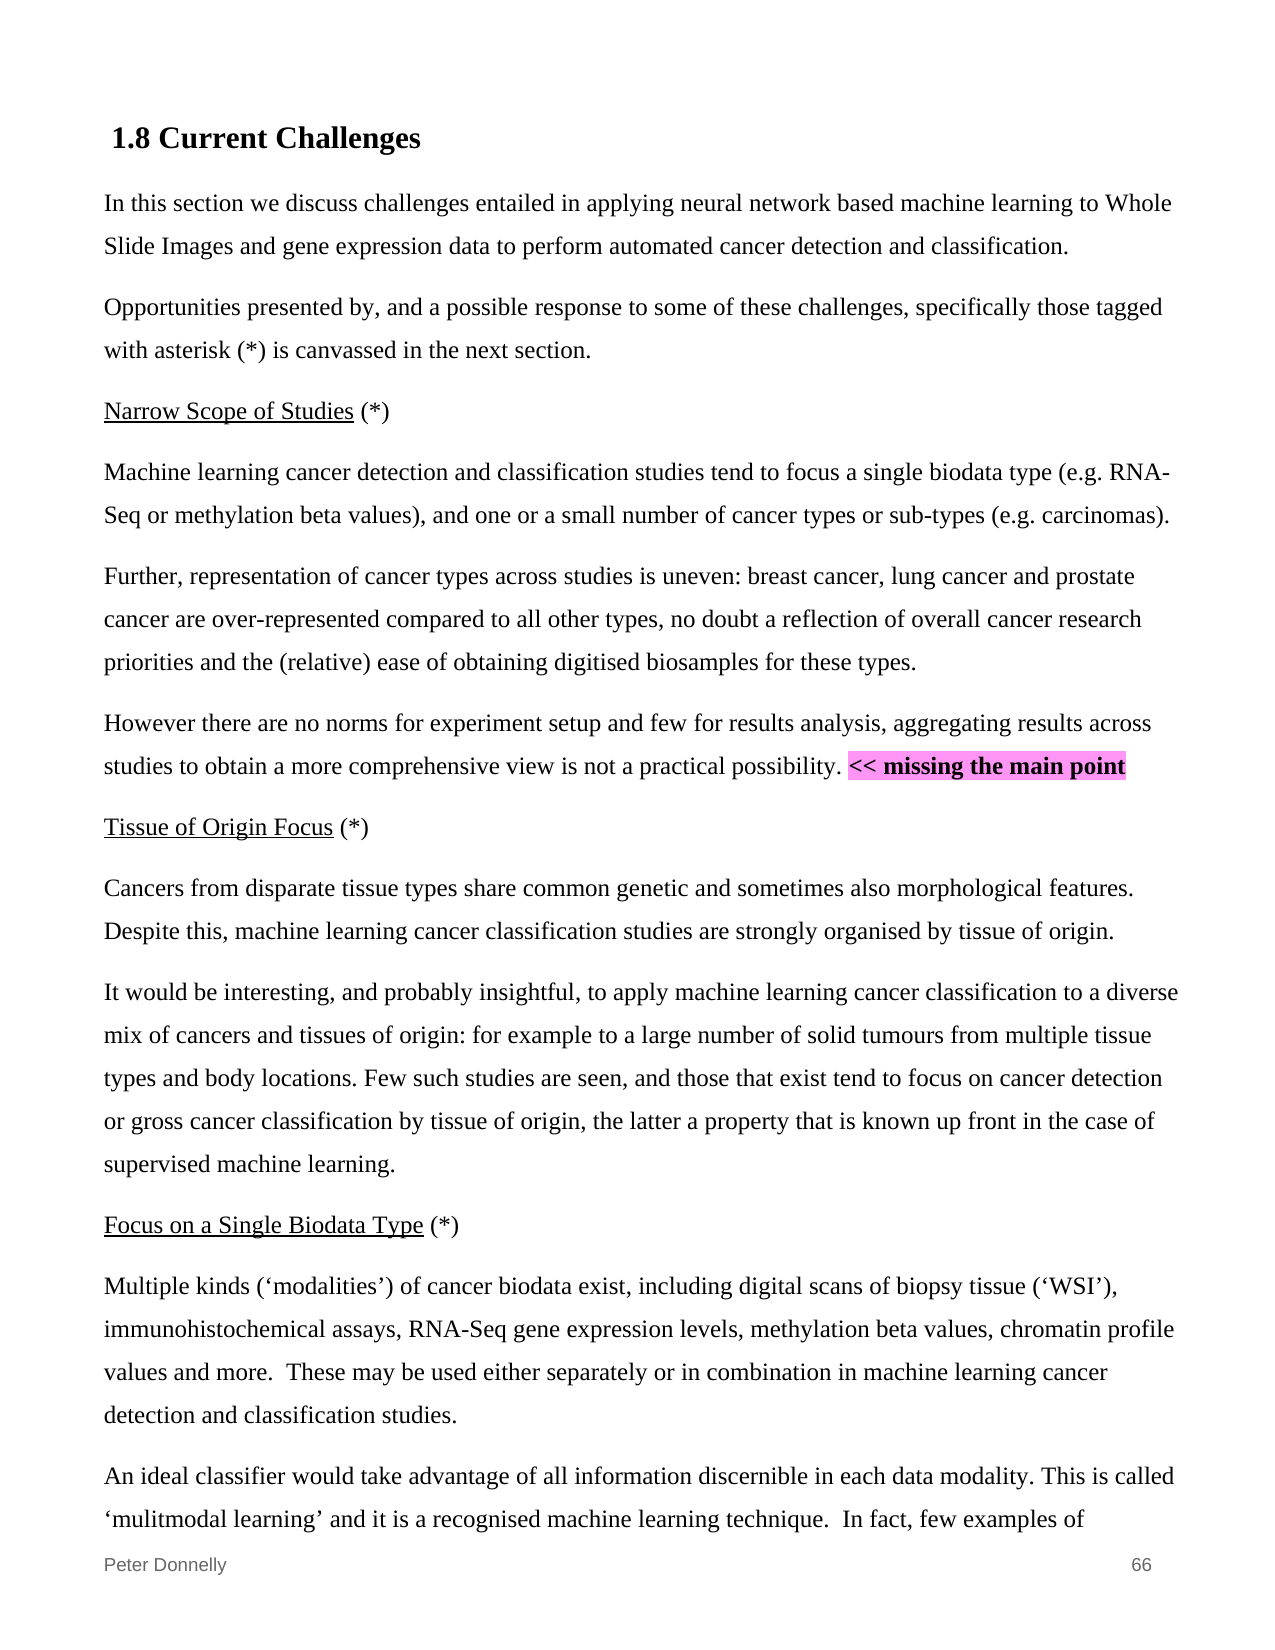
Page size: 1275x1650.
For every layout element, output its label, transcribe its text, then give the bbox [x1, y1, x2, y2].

subtitle Current Challenges [103, 120, 1181, 156]
text In this section we discuss challenges entailed in applying neural network based machine learning to Whole Slide Images and gene expression data to perform automated cancer detection and classification. [103, 188, 1181, 260]
text Cancers from disparate tissue types share common genetic and sometimes also morphological features. Despite this, machine learning cancer classification studies are strongly organised by tissue of origin. [103, 873, 1181, 945]
text Multiple kinds (‘modalities’) of cancer biodata exist, including digital scans of biopsy tissue (‘WSI’), immunohistochemical assays, RNA-Seq gene expression levels, methylation beta values, chromatin profile values and more. These may be used either separately or in combination in machine learning cancer detection and classification studies. [103, 1271, 1181, 1429]
text Tissue of Origin Focus (*) [103, 812, 1181, 841]
text Opportunities presented by, and a possible response to some of these challenges, specifically those tagged with asterisk (*) is canvassed in the next section. [103, 292, 1181, 364]
text Machine learning cancer detection and classification studies tend to focus a single biodata type (e.g. RNA-Seq or methylation beta values), and one or a small number of cancer types or sub-types (e.g. carcinomas). [103, 457, 1181, 529]
text Focus on a Single Biodata Type (*) [103, 1210, 1181, 1239]
text An ideal classifier would take advantage of all information discernible in each data modality. This is called ‘mulitmodal learning’ and it is a recognised machine learning technique. In fact, few examples of [103, 1461, 1181, 1533]
text However there are no norms for experiment setup and few for results analysis, aggregating results across studies to obtain a more comprehensive view is not a practical possibility. << missing the main point [103, 708, 1181, 780]
text Further, representation of cancer types across studies is uneven: breast cancer, lung cancer and prostate cancer are over-represented compared to all other types, no doubt a reflection of overall cancer research priorities and the (relative) ease of obtaining digitised biosamples for these types. [103, 561, 1181, 676]
text Narrow Scope of Studies (*) [103, 396, 1181, 425]
text It would be interesting, and probably insightful, to apply machine learning cancer classification to a diverse mix of cancers and tissues of origin: for example to a large number of solid tumours from multiple tissue types and body locations. Few such studies are seen, and those that exist tend to focus on cancer detection or gross cancer classification by tissue of origin, the latter a property that is known up front in the case of supervised machine learning. [103, 977, 1181, 1178]
